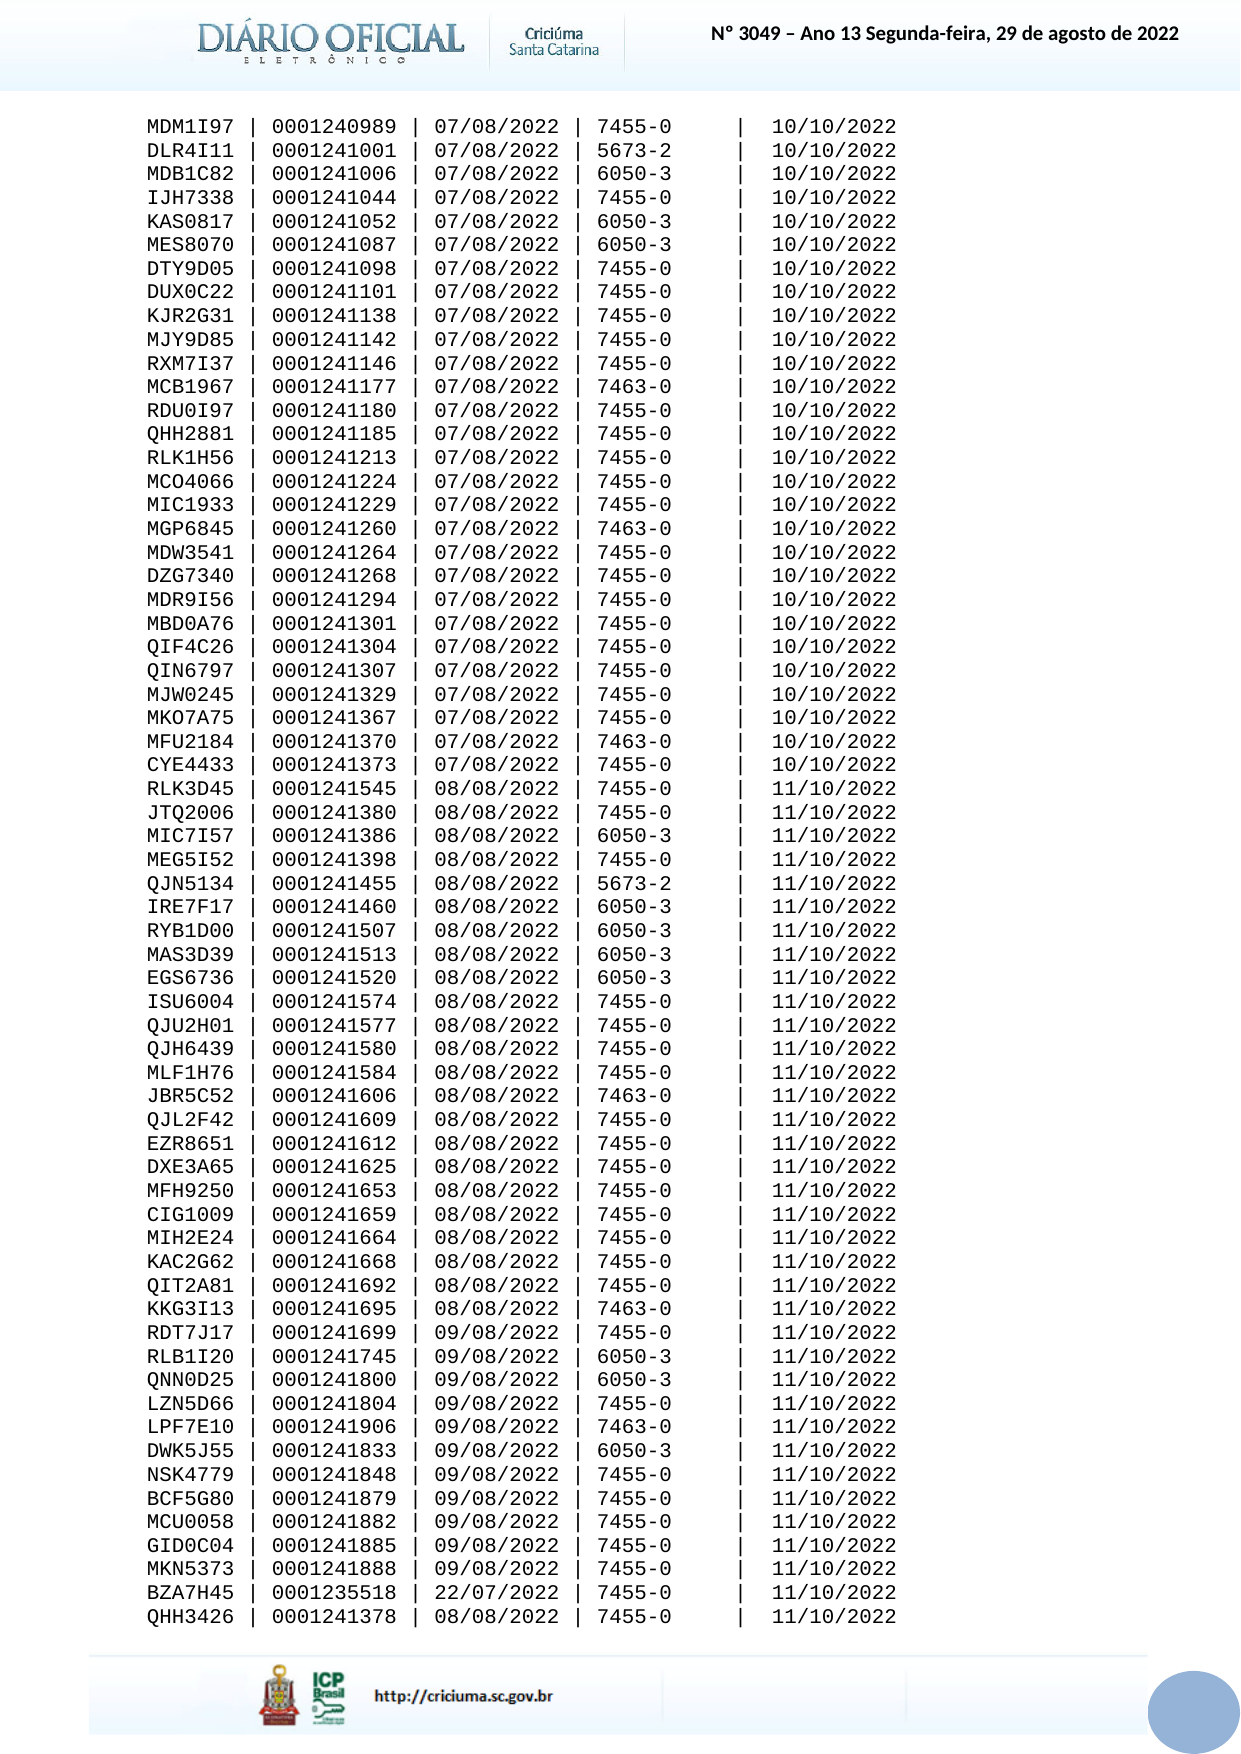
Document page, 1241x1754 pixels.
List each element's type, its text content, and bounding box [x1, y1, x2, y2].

text CYE4433 | 0001241373 | 07/08/2022 | 7455-0 | 10/10/2022 [59, 754, 1167, 778]
text MBD0A76 | 0001241301 | 07/08/2022 | 7455-0 | 10/10/2022 [59, 613, 1167, 636]
text MES8070 | 0001241087 | 07/08/2022 | 6050-3 | 10/10/2022 [59, 234, 1167, 258]
text QJH6439 | 0001241580 | 08/08/2022 | 7455-0 | 11/10/2022 [59, 1038, 1167, 1062]
text MCU0058 | 0001241882 | 09/08/2022 | 7455-0 | 11/10/2022 [59, 1511, 1167, 1535]
text MDB1C82 | 0001241006 | 07/08/2022 | 6050-3 | 10/10/2022 [59, 163, 1167, 187]
text KAC2G62 | 0001241668 | 08/08/2022 | 7455-0 | 11/10/2022 [59, 1251, 1167, 1275]
text DXE3A65 | 0001241625 | 08/08/2022 | 7455-0 | 11/10/2022 [59, 1156, 1167, 1180]
text BCF5G80 | 0001241879 | 09/08/2022 | 7455-0 | 11/10/2022 [59, 1487, 1167, 1511]
text KAS0817 | 0001241052 | 07/08/2022 | 6050-3 | 10/10/2022 [59, 211, 1167, 234]
text JTQ2006 | 0001241380 | 08/08/2022 | 7455-0 | 11/10/2022 [59, 802, 1167, 825]
text BZA7H45 | 0001235518 | 22/07/2022 | 7455-0 | 11/10/2022 [59, 1582, 1167, 1606]
text QJN5134 | 0001241455 | 08/08/2022 | 5673-2 | 11/10/2022 [59, 873, 1167, 896]
text LPF7E10 | 0001241906 | 09/08/2022 | 7463-0 | 11/10/2022 [59, 1417, 1167, 1440]
text NSK4779 | 0001241848 | 09/08/2022 | 7455-0 | 11/10/2022 [59, 1464, 1167, 1487]
text DWK5J55 | 0001241833 | 09/08/2022 | 6050-3 | 11/10/2022 [59, 1440, 1167, 1464]
text QJL2F42 | 0001241609 | 08/08/2022 | 7455-0 | 11/10/2022 [59, 1109, 1167, 1133]
text KKG3I13 | 0001241695 | 08/08/2022 | 7463-0 | 11/10/2022 [59, 1298, 1167, 1322]
text MFH9250 | 0001241653 | 08/08/2022 | 7455-0 | 11/10/2022 [59, 1180, 1167, 1204]
text EZR8651 | 0001241612 | 08/08/2022 | 7455-0 | 11/10/2022 [59, 1133, 1167, 1156]
text IJH7338 | 0001241044 | 07/08/2022 | 7455-0 | 10/10/2022 [59, 187, 1167, 211]
text MDW3541 | 0001241264 | 07/08/2022 | 7455-0 | 10/10/2022 [59, 542, 1167, 565]
text DUX0C22 | 0001241101 | 07/08/2022 | 7455-0 | 10/10/2022 [59, 282, 1167, 305]
text MJW0245 | 0001241329 | 07/08/2022 | 7455-0 | 10/10/2022 [59, 683, 1167, 707]
text MJY9D85 | 0001241142 | 07/08/2022 | 7455-0 | 10/10/2022 [59, 329, 1167, 352]
text MLF1H76 | 0001241584 | 08/08/2022 | 7455-0 | 11/10/2022 [59, 1062, 1167, 1086]
text MDM1I97 | 0001240989 | 07/08/2022 | 7455-0 | 10/10/2022 [59, 116, 1167, 140]
text MFU2184 | 0001241370 | 07/08/2022 | 7463-0 | 10/10/2022 [59, 731, 1167, 754]
text QIN6797 | 0001241307 | 07/08/2022 | 7455-0 | 10/10/2022 [59, 660, 1167, 683]
text RLK1H56 | 0001241213 | 07/08/2022 | 7455-0 | 10/10/2022 [59, 447, 1167, 471]
text MCO4066 | 0001241224 | 07/08/2022 | 7455-0 | 10/10/2022 [59, 471, 1167, 494]
text KJR2G31 | 0001241138 | 07/08/2022 | 7455-0 | 10/10/2022 [59, 305, 1167, 329]
text QHH3426 | 0001241378 | 08/08/2022 | 7455-0 | 11/10/2022 [59, 1606, 1167, 1629]
text EGS6736 | 0001241520 | 08/08/2022 | 6050-3 | 11/10/2022 [59, 967, 1167, 991]
text MKN5373 | 0001241888 | 09/08/2022 | 7455-0 | 11/10/2022 [59, 1558, 1167, 1582]
text RXM7I37 | 0001241146 | 07/08/2022 | 7455-0 | 10/10/2022 [59, 352, 1167, 376]
text DZG7340 | 0001241268 | 07/08/2022 | 7455-0 | 10/10/2022 [59, 565, 1167, 589]
text LZN5D66 | 0001241804 | 09/08/2022 | 7455-0 | 11/10/2022 [59, 1393, 1167, 1417]
text MKO7A75 | 0001241367 | 07/08/2022 | 7455-0 | 10/10/2022 [59, 707, 1167, 731]
text QIF4C26 | 0001241304 | 07/08/2022 | 7455-0 | 10/10/2022 [59, 636, 1167, 660]
text DLR4I11 | 0001241001 | 07/08/2022 | 5673-2 | 10/10/2022 [59, 140, 1167, 163]
text RDU0I97 | 0001241180 | 07/08/2022 | 7455-0 | 10/10/2022 [59, 400, 1167, 423]
text MDR9I56 | 0001241294 | 07/08/2022 | 7455-0 | 10/10/2022 [59, 589, 1167, 613]
text IRE7F17 | 0001241460 | 08/08/2022 | 6050-3 | 11/10/2022 [59, 896, 1167, 920]
text QHH2881 | 0001241185 | 07/08/2022 | 7455-0 | 10/10/2022 [59, 423, 1167, 447]
text ISU6004 | 0001241574 | 08/08/2022 | 7455-0 | 11/10/2022 [59, 991, 1167, 1014]
text MAS3D39 | 0001241513 | 08/08/2022 | 6050-3 | 11/10/2022 [59, 944, 1167, 967]
text QJU2H01 | 0001241577 | 08/08/2022 | 7455-0 | 11/10/2022 [59, 1014, 1167, 1038]
text MEG5I52 | 0001241398 | 08/08/2022 | 7455-0 | 11/10/2022 [59, 849, 1167, 873]
text RDT7J17 | 0001241699 | 09/08/2022 | 7455-0 | 11/10/2022 [59, 1322, 1167, 1346]
text QIT2A81 | 0001241692 | 08/08/2022 | 7455-0 | 11/10/2022 [59, 1275, 1167, 1298]
text RLB1I20 | 0001241745 | 09/08/2022 | 6050-3 | 11/10/2022 [59, 1346, 1167, 1369]
text MIC1933 | 0001241229 | 07/08/2022 | 7455-0 | 10/10/2022 [59, 494, 1167, 518]
text RLK3D45 | 0001241545 | 08/08/2022 | 7455-0 | 11/10/2022 [59, 778, 1167, 802]
text JBR5C52 | 0001241606 | 08/08/2022 | 7463-0 | 11/10/2022 [59, 1086, 1167, 1109]
text MIC7I57 | 0001241386 | 08/08/2022 | 6050-3 | 11/10/2022 [59, 825, 1167, 849]
text MCB1967 | 0001241177 | 07/08/2022 | 7463-0 | 10/10/2022 [59, 376, 1167, 400]
text MGP6845 | 0001241260 | 07/08/2022 | 7463-0 | 10/10/2022 [59, 518, 1167, 542]
text QNN0D25 | 0001241800 | 09/08/2022 | 6050-3 | 11/10/2022 [59, 1369, 1167, 1393]
text GID0C04 | 0001241885 | 09/08/2022 | 7455-0 | 11/10/2022 [59, 1535, 1167, 1558]
text CIG1009 | 0001241659 | 08/08/2022 | 7455-0 | 11/10/2022 [59, 1204, 1167, 1227]
text RYB1D00 | 0001241507 | 08/08/2022 | 6050-3 | 11/10/2022 [59, 920, 1167, 944]
text DTY9D05 | 0001241098 | 07/08/2022 | 7455-0 | 10/10/2022 [59, 258, 1167, 282]
text MIH2E24 | 0001241664 | 08/08/2022 | 7455-0 | 11/10/2022 [59, 1227, 1167, 1251]
